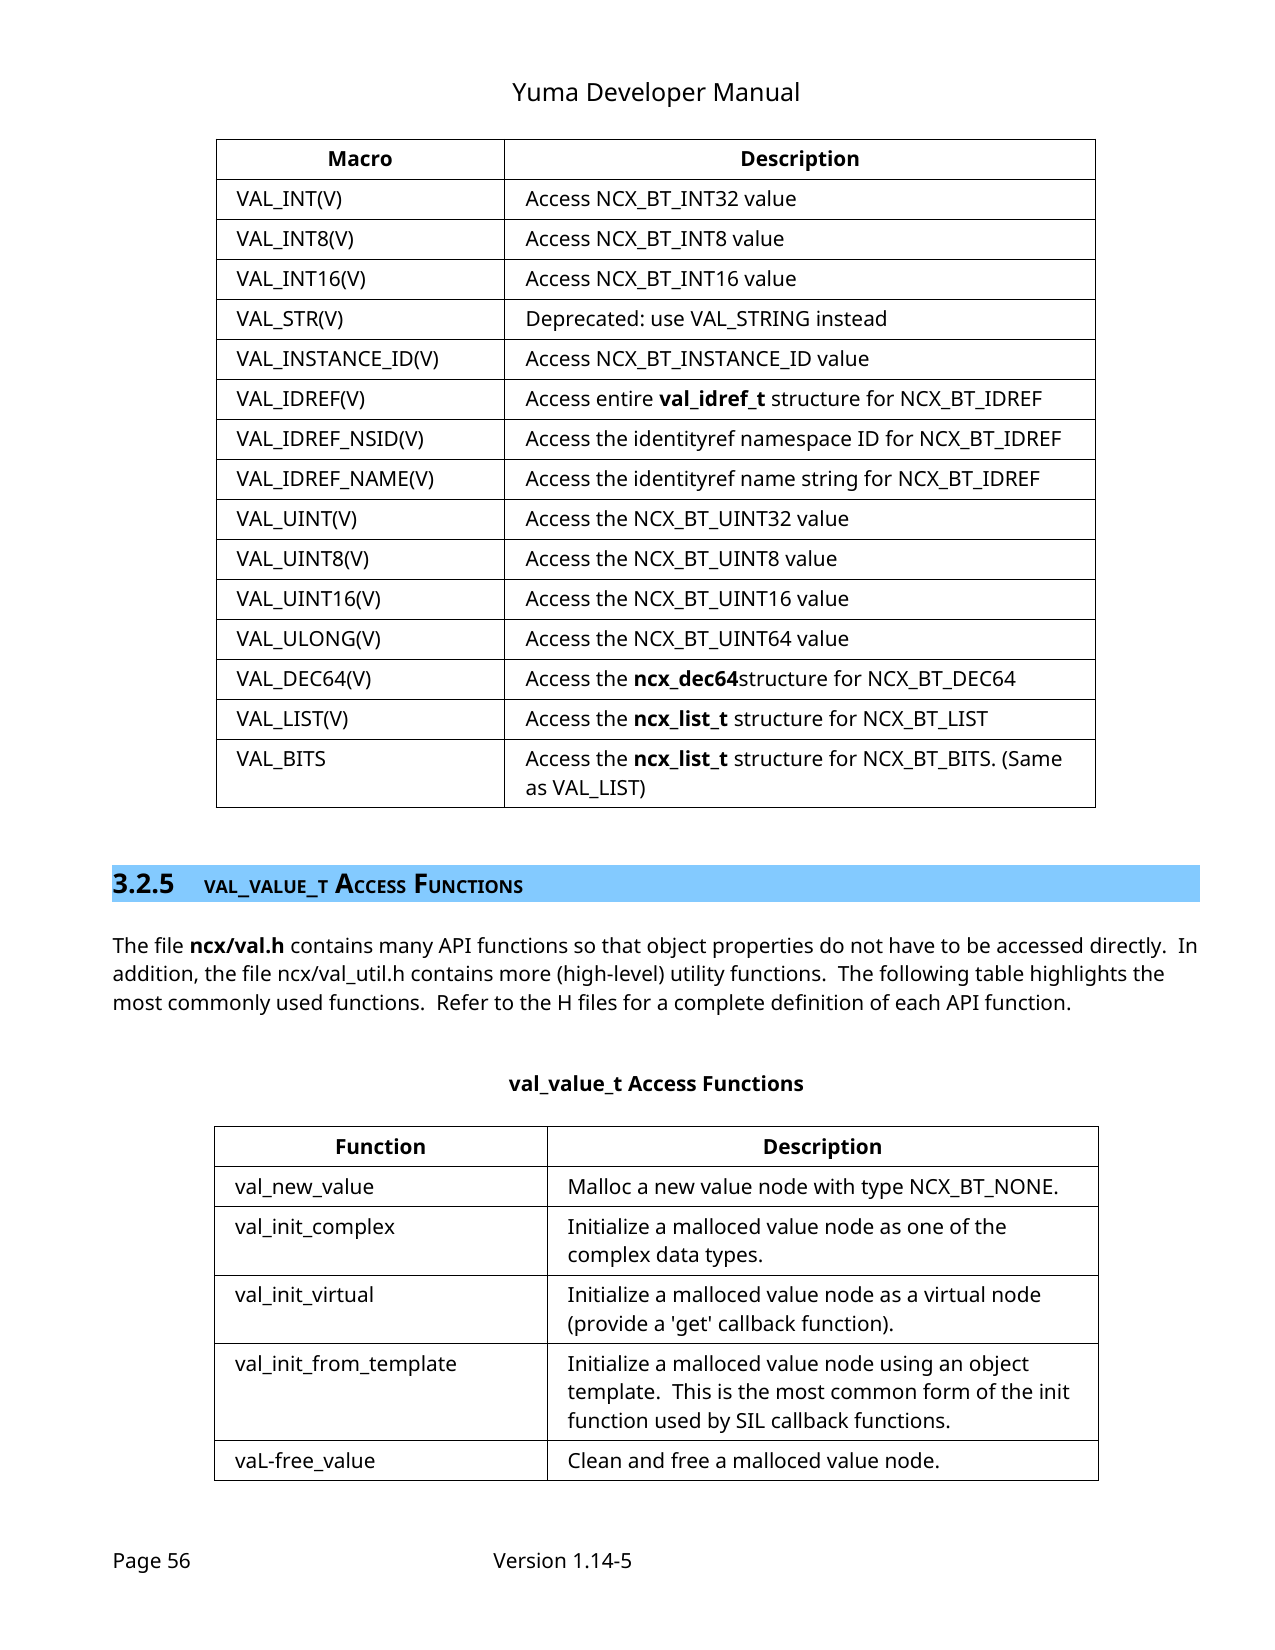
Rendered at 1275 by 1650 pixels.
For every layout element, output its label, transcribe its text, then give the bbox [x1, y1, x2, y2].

table_cell Malloc a new value node with type NCX_BT_NONE. [548, 1167, 1098, 1206]
table_header Macro [217, 140, 504, 178]
table_cell VAL_UINT16(V) [217, 580, 504, 618]
table_header Description [548, 1127, 1098, 1166]
table_header Description [505, 140, 1095, 178]
table_cell VAL_INT(V) [217, 180, 504, 218]
table_cell Access NCX_BT_INT16 value [505, 260, 1095, 298]
table_cell VAL_BITS [217, 740, 504, 807]
table_cell VAL_DEC64(V) [217, 660, 504, 698]
table_cell Access the ncx_list_t structure for NCX_BT_LIST [505, 700, 1095, 738]
table_cell Initialize a malloced value node using an object template. This is the most common form of the init function used by SIL callback functions. [548, 1344, 1098, 1440]
table_cell Access the ncx_list_t structure for NCX_BT_BITS. (Same as VAL_LIST) [505, 740, 1095, 807]
table_cell Access NCX_BT_INT8 value [505, 220, 1095, 258]
table_cell Access the identityref name string for NCX_BT_IDREF [505, 460, 1095, 498]
table_cell VAL_UINT(V) [217, 500, 504, 538]
table_cell val_init_virtual [215, 1276, 547, 1343]
table_cell VAL_IDREF_NAME(V) [217, 460, 504, 498]
table_cell Access NCX_BT_INSTANCE_ID value [505, 340, 1095, 378]
subtitle val_value_t Access Functions [112, 865, 1200, 902]
table_cell Access the NCX_BT_UINT64 value [505, 620, 1095, 658]
table_cell Clean and free a malloced value node. [548, 1441, 1098, 1480]
table_cell VAL_LIST(V) [217, 700, 504, 738]
table_cell VAL_ULONG(V) [217, 620, 504, 658]
table_cell VAL_UINT8(V) [217, 540, 504, 578]
table_cell VAL_IDREF_NSID(V) [217, 420, 504, 458]
table_cell val_init_complex [215, 1207, 547, 1275]
table_cell VAL_IDREF(V) [217, 380, 504, 418]
table_cell VAL_STR(V) [217, 300, 504, 338]
table_cell Access the ncx_dec64structure for NCX_BT_DEC64 [505, 660, 1095, 698]
table_cell Deprecated: use VAL_STRING instead [505, 300, 1095, 338]
table_header Function [215, 1127, 547, 1166]
subtitle val_value_t Access Functions [127, 1069, 1185, 1098]
table_cell Access entire val_idref_t structure for NCX_BT_IDREF [505, 380, 1095, 418]
table_cell Access NCX_BT_INT32 value [505, 180, 1095, 218]
table_cell VAL_INT8(V) [217, 220, 504, 258]
table_cell Access the NCX_BT_UINT8 value [505, 540, 1095, 578]
table_cell VAL_INT16(V) [217, 260, 504, 298]
table_cell Access the NCX_BT_UINT32 value [505, 500, 1095, 538]
table_cell val_new_value [215, 1167, 547, 1206]
table_cell Initialize a malloced value node as one of the complex data types. [548, 1207, 1098, 1275]
table_cell Access the identityref namespace ID for NCX_BT_IDREF [505, 420, 1095, 458]
text The file ncx/val.h contains many API functions so that object properties do not have to be accessed directly. In addition, the file ncx/val_util.h contains more (high-level) utility functions. The following table highlights the most commonly used functions. Refer to the H files for a complete definition of each API function. [112, 931, 1200, 1016]
table_cell VAL_INSTANCE_ID(V) [217, 340, 504, 378]
table_cell vaL-free_value [215, 1441, 547, 1480]
table_cell Initialize a malloced value node as a virtual node (provide a 'get' callback function). [548, 1276, 1098, 1343]
table_cell Access the NCX_BT_UINT16 value [505, 580, 1095, 618]
table_cell val_init_from_template [215, 1344, 547, 1440]
